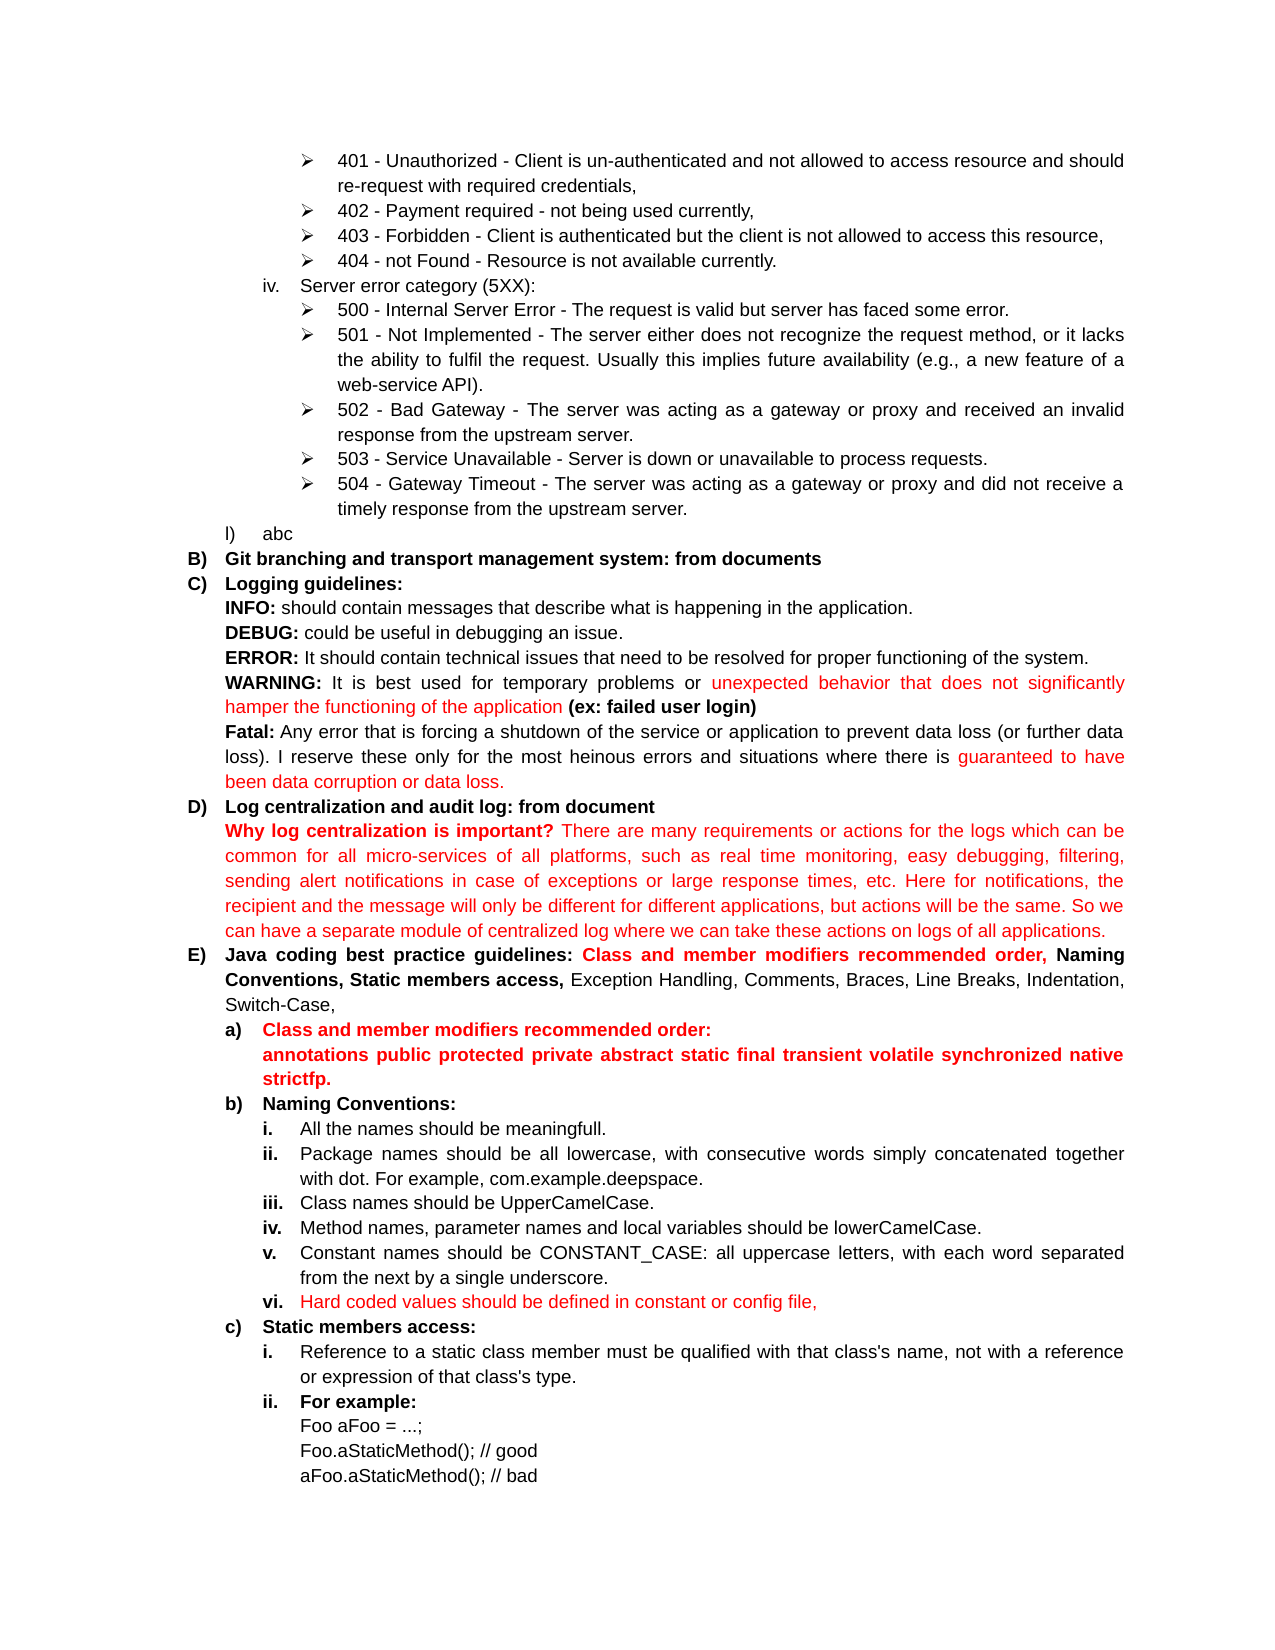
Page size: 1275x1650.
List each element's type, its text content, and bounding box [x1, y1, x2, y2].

list INFO: should contain messages that describe what is happening in the application. [187, 597, 1125, 619]
list Class names should be UpperCamelCase. [262, 1192, 1125, 1214]
list 504 - Gateway Timeout - The server was acting as a gateway or proxy and did not receive a timely response from the upstream server. [300, 473, 1125, 519]
list 402 - Payment required - not being used currently, [300, 200, 1125, 221]
list 501 - Not Implemented - The server either does not recognize the request method, or it lacks the ability to fulfil the request. Usually this implies future availability (e.g., a new feature of a web-service API). [300, 324, 1125, 395]
list DEBUG: could be useful in debugging an issue. [187, 622, 1125, 643]
list For example: [262, 1391, 1125, 1412]
list Fatal: Any error that is forcing a shutdown of the service or application to prevent data loss (or further data loss). I reserve these only for the most heinous errors and situations where there is guaranteed to have been data corruption or data loss. [187, 721, 1125, 792]
list Reference to a static class member must be qualified with that class's name, not with a reference or expression of that class's type. [262, 1341, 1125, 1387]
list Static members access: [225, 1316, 1125, 1338]
list Git branching and transport management system: from documents [187, 548, 1125, 569]
list 401 - Unauthorized - Client is un-authenticated and not allowed to access resource and should re-request with required credentials, [300, 150, 1125, 196]
list Constant names should be CONSTANT_CASE: all uppercase letters, with each word separated from the next by a single underscore. [262, 1242, 1125, 1288]
list Log centralization and audit log: from document [187, 796, 1125, 817]
list Why log centralization is important? There are many requirements or actions for the logs which can be common for all micro-services of all platforms, such as real time monitoring, easy debugging, filtering, sending alert notifications in case of exceptions or large response times, etc. Here for notifications, the recipient and the message will only be different for different applications, but actions will be the same. So we can have a separate module of centralized log where we can take these actions on logs of all applications. [187, 820, 1125, 941]
list Package names should be all lowercase, with consecutive words simply concatenated together with dot. For example, com.example.deepspace. [262, 1143, 1125, 1189]
list 404 - not Found - Resource is not available currently. [300, 249, 1125, 271]
list Java coding best practice guidelines: Class and member modifiers recommended order, Naming Conventions, Static members access, Exception Handling, Comments, Braces, Line Breaks, Indentation, Switch-Case, [187, 944, 1125, 1015]
list 503 - Service Unavailable - Server is down or unavailable to process requests. [300, 448, 1125, 470]
list Foo.aStaticMethod(); // good [262, 1440, 1125, 1462]
list annotations public protected private abstract static final transient volatile synchronized native strictfp. [225, 1043, 1125, 1090]
list All the names should be meaningfull. [262, 1118, 1125, 1139]
list Server error category (5XX): [262, 274, 1125, 296]
list Hard coded values should be defined in constant or config file, [262, 1291, 1125, 1313]
list 403 - Forbidden - Client is authenticated but the client is not allowed to access this resource, [300, 224, 1125, 246]
list abc [225, 523, 1125, 544]
list 500 - Internal Server Error - The request is valid but server has faced some error. [300, 299, 1125, 321]
list Class and member modifiers recommended order: [225, 1019, 1125, 1040]
list Naming Conventions: [225, 1093, 1125, 1114]
list ERROR: It should contain technical issues that need to be resolved for proper functioning of the system. [187, 647, 1125, 668]
list WARNING: It is best used for temporary problems or unexpected behavior that does not significantly hamper the functioning of the application (ex: failed user login) [187, 672, 1125, 718]
list Method names, parameter names and local variables should be lowerCamelCase. [262, 1217, 1125, 1238]
list 502 - Bad Gateway - The server was acting as a gateway or proxy and received an invalid response from the upstream server. [300, 398, 1125, 445]
list Foo aFoo = ...; [262, 1415, 1125, 1437]
list Logging guidelines: [187, 572, 1125, 594]
list aFoo.aStaticMethod(); // bad [262, 1465, 1125, 1486]
